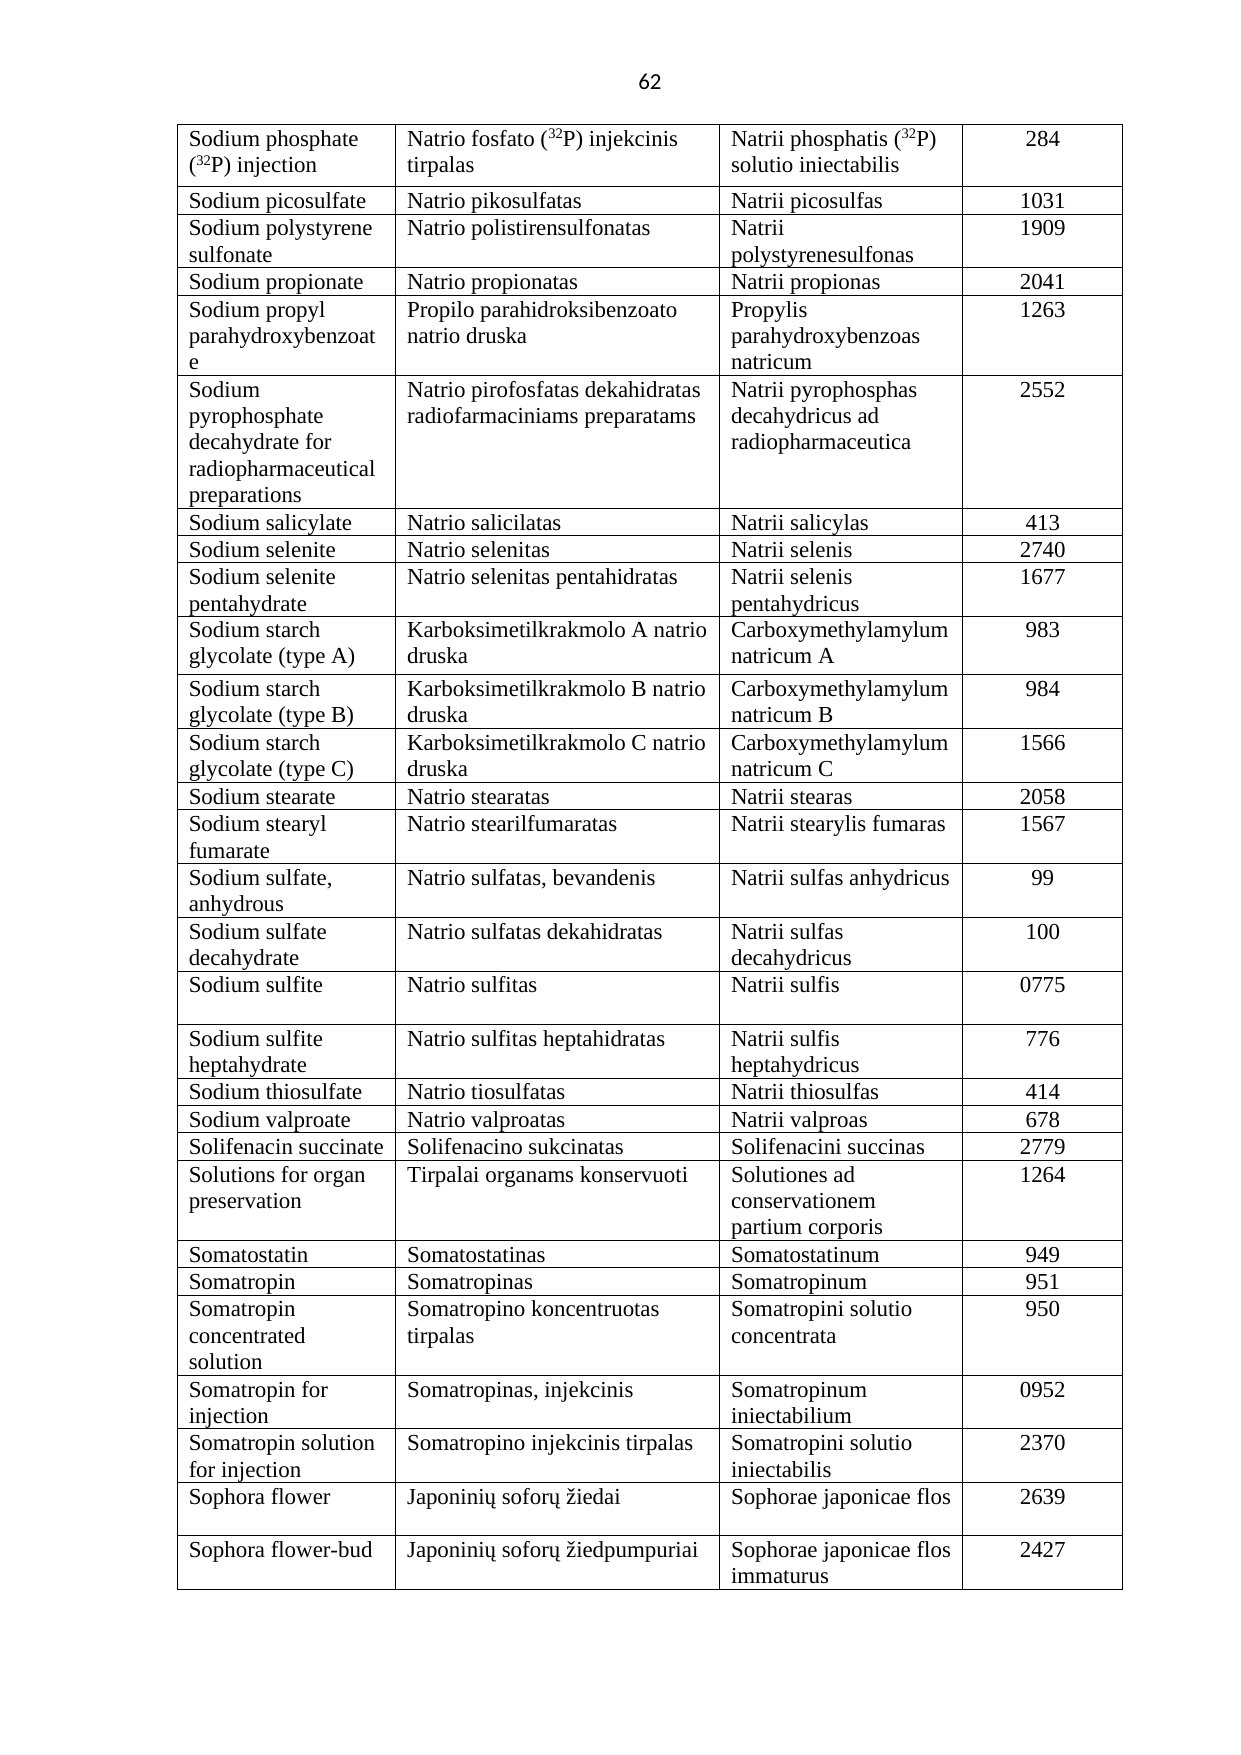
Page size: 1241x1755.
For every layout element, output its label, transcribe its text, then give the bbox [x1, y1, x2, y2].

table_cell Natrii stearas [720, 783, 962, 809]
table_cell 983 [963, 617, 1122, 674]
table_cell 1567 [963, 810, 1122, 863]
table_cell Natrii sulfis [720, 972, 962, 1024]
table_cell Somatostatinas [396, 1241, 719, 1267]
table_cell Somatropini solutio concentrata [720, 1296, 962, 1374]
table_cell 1264 [963, 1161, 1122, 1240]
table_cell Somatropin solution for injection [178, 1429, 395, 1482]
table_cell 1031 [963, 187, 1122, 213]
table_cell Sophorae japonicae flos immaturus [720, 1536, 962, 1589]
table_cell 0952 [963, 1376, 1122, 1428]
table_cell Natrii picosulfas [720, 187, 962, 213]
table_cell Natrii sulfas anhydricus [720, 864, 962, 917]
table_cell Somatropin concentrated solution [178, 1296, 395, 1374]
table_cell Somatropinas [396, 1268, 719, 1294]
table_cell 776 [963, 1025, 1122, 1077]
table_cell Sodium salicylate [178, 509, 395, 535]
table_cell Somatropin [178, 1268, 395, 1294]
table_cell Somatostatin [178, 1241, 395, 1267]
table_cell 2552 [963, 376, 1122, 507]
table_cell Sodium selenite pentahydrate [178, 563, 395, 616]
table_cell Natrio salicilatas [396, 509, 719, 535]
table_cell Solutiones ad conservationem partium corporis [720, 1161, 962, 1240]
table_cell Carboxymethylamylum natricum C [720, 729, 962, 782]
table_cell Natrii propionas [720, 268, 962, 294]
table_cell 1909 [963, 215, 1122, 267]
table_cell 950 [963, 1296, 1122, 1374]
table_cell Natrio propionatas [396, 268, 719, 294]
table_cell Solifenacino sukcinatas [396, 1133, 719, 1159]
table_cell 1263 [963, 296, 1122, 375]
table_cell Natrio sulfitas heptahidratas [396, 1025, 719, 1077]
table_cell 414 [963, 1079, 1122, 1105]
table_cell Sophora flower [178, 1483, 395, 1535]
table_cell Carboxymethylamylum natricum B [720, 675, 962, 728]
table_cell Karboksimetilkrakmolo C natrio druska [396, 729, 719, 782]
table_cell Natrii selenis [720, 536, 962, 562]
table_cell Somatropinum iniectabilium [720, 1376, 962, 1428]
table_cell Natrio sulfatas dekahidratas [396, 918, 719, 971]
table_cell Somatropini solutio iniectabilis [720, 1429, 962, 1482]
table_cell 99 [963, 864, 1122, 917]
table_cell Sodium sulfate decahydrate [178, 918, 395, 971]
table_cell Natrii valproas [720, 1106, 962, 1132]
table_cell Natrii salicylas [720, 509, 962, 535]
table_cell 2427 [963, 1536, 1122, 1589]
table_cell Sodium starch glycolate (type C) [178, 729, 395, 782]
table_cell Sodium valproate [178, 1106, 395, 1132]
table_cell Natrio pirofosfatas dekahidratas radiofarmaciniams preparatams [396, 376, 719, 507]
table_cell 1677 [963, 563, 1122, 616]
table_cell Somatropinas, injekcinis [396, 1376, 719, 1428]
table_cell Solutions for organ preservation [178, 1161, 395, 1240]
table_cell 284 [963, 125, 1122, 186]
table_cell Karboksimetilkrakmolo B natrio druska [396, 675, 719, 728]
table_cell Natrio sulfatas, bevandenis [396, 864, 719, 917]
table_cell Sodium stearyl fumarate [178, 810, 395, 863]
table_cell 100 [963, 918, 1122, 971]
table_cell Japoninių soforų žiedai [396, 1483, 719, 1535]
table_cell 2058 [963, 783, 1122, 809]
table_cell Sodium phosphate (32P) injection [178, 125, 395, 186]
table_cell Sodium polystyrene sulfonate [178, 215, 395, 267]
table_cell Sodium propyl parahydroxybenzoate [178, 296, 395, 375]
table_cell Natrii pyrophosphas decahydricus ad radiopharmaceutica [720, 376, 962, 507]
table_cell 2740 [963, 536, 1122, 562]
table_cell 951 [963, 1268, 1122, 1294]
table_cell Natrio polistirensulfonatas [396, 215, 719, 267]
table_cell Sodium sulfite [178, 972, 395, 1024]
table_cell Sodium sulfate, anhydrous [178, 864, 395, 917]
table_cell Sodium sulfite heptahydrate [178, 1025, 395, 1077]
table_cell Somatostatinum [720, 1241, 962, 1267]
table_cell Natrio tiosulfatas [396, 1079, 719, 1105]
table_cell Somatropin for injection [178, 1376, 395, 1428]
table_cell 2370 [963, 1429, 1122, 1482]
table_cell Natrio selenitas [396, 536, 719, 562]
table_cell Natrio fosfato (32P) injekcinis tirpalas [396, 125, 719, 186]
table_cell Sophora flower-bud [178, 1536, 395, 1589]
table_cell Natrii stearylis fumaras [720, 810, 962, 863]
table_cell 984 [963, 675, 1122, 728]
table_cell Propylis parahydroxybenzoas natricum [720, 296, 962, 375]
table_cell Natrii sulfis heptahydricus [720, 1025, 962, 1077]
table_cell Somatropinum [720, 1268, 962, 1294]
table_cell Karboksimetilkrakmolo A natrio druska [396, 617, 719, 674]
table_cell Sodium picosulfate [178, 187, 395, 213]
table_cell Solifenacin succinate [178, 1133, 395, 1159]
table_cell 1566 [963, 729, 1122, 782]
table_cell Sophorae japonicae flos [720, 1483, 962, 1535]
table_cell 413 [963, 509, 1122, 535]
table_cell Natrio stearilfumaratas [396, 810, 719, 863]
table_cell Sodium stearate [178, 783, 395, 809]
table_cell Natrii phosphatis (32P) solutio iniectabilis [720, 125, 962, 186]
table_cell 2041 [963, 268, 1122, 294]
table_cell Natrio pikosulfatas [396, 187, 719, 213]
table_cell Solifenacini succinas [720, 1133, 962, 1159]
table_cell Natrio sulfitas [396, 972, 719, 1024]
table_cell Natrii sulfas decahydricus [720, 918, 962, 971]
table_cell Tirpalai organams konservuoti [396, 1161, 719, 1240]
table_cell Sodium thiosulfate [178, 1079, 395, 1105]
table_cell Natrio selenitas pentahidratas [396, 563, 719, 616]
table_cell Natrio valproatas [396, 1106, 719, 1132]
table_cell Natrio stearatas [396, 783, 719, 809]
table_cell Somatropino koncentruotas tirpalas [396, 1296, 719, 1374]
table_cell Natrii thiosulfas [720, 1079, 962, 1105]
table_cell Natrii selenis pentahydricus [720, 563, 962, 616]
table_cell 949 [963, 1241, 1122, 1267]
table_cell Japoninių soforų žiedpumpuriai [396, 1536, 719, 1589]
table_cell 678 [963, 1106, 1122, 1132]
table_cell Natrii polystyrenesulfonas [720, 215, 962, 267]
table_cell Sodium pyrophosphate decahydrate for radiopharmaceutical preparations [178, 376, 395, 507]
table_cell 2639 [963, 1483, 1122, 1535]
table_cell Sodium starch glycolate (type A) [178, 617, 395, 674]
table_cell Sodium starch glycolate (type B) [178, 675, 395, 728]
table_cell Sodium propionate [178, 268, 395, 294]
table_cell Somatropino injekcinis tirpalas [396, 1429, 719, 1482]
table_cell 2779 [963, 1133, 1122, 1159]
table_cell 0775 [963, 972, 1122, 1024]
table_cell Carboxymethylamylum natricum A [720, 617, 962, 674]
table_cell Sodium selenite [178, 536, 395, 562]
table_cell Propilo parahidroksibenzoato natrio druska [396, 296, 719, 375]
